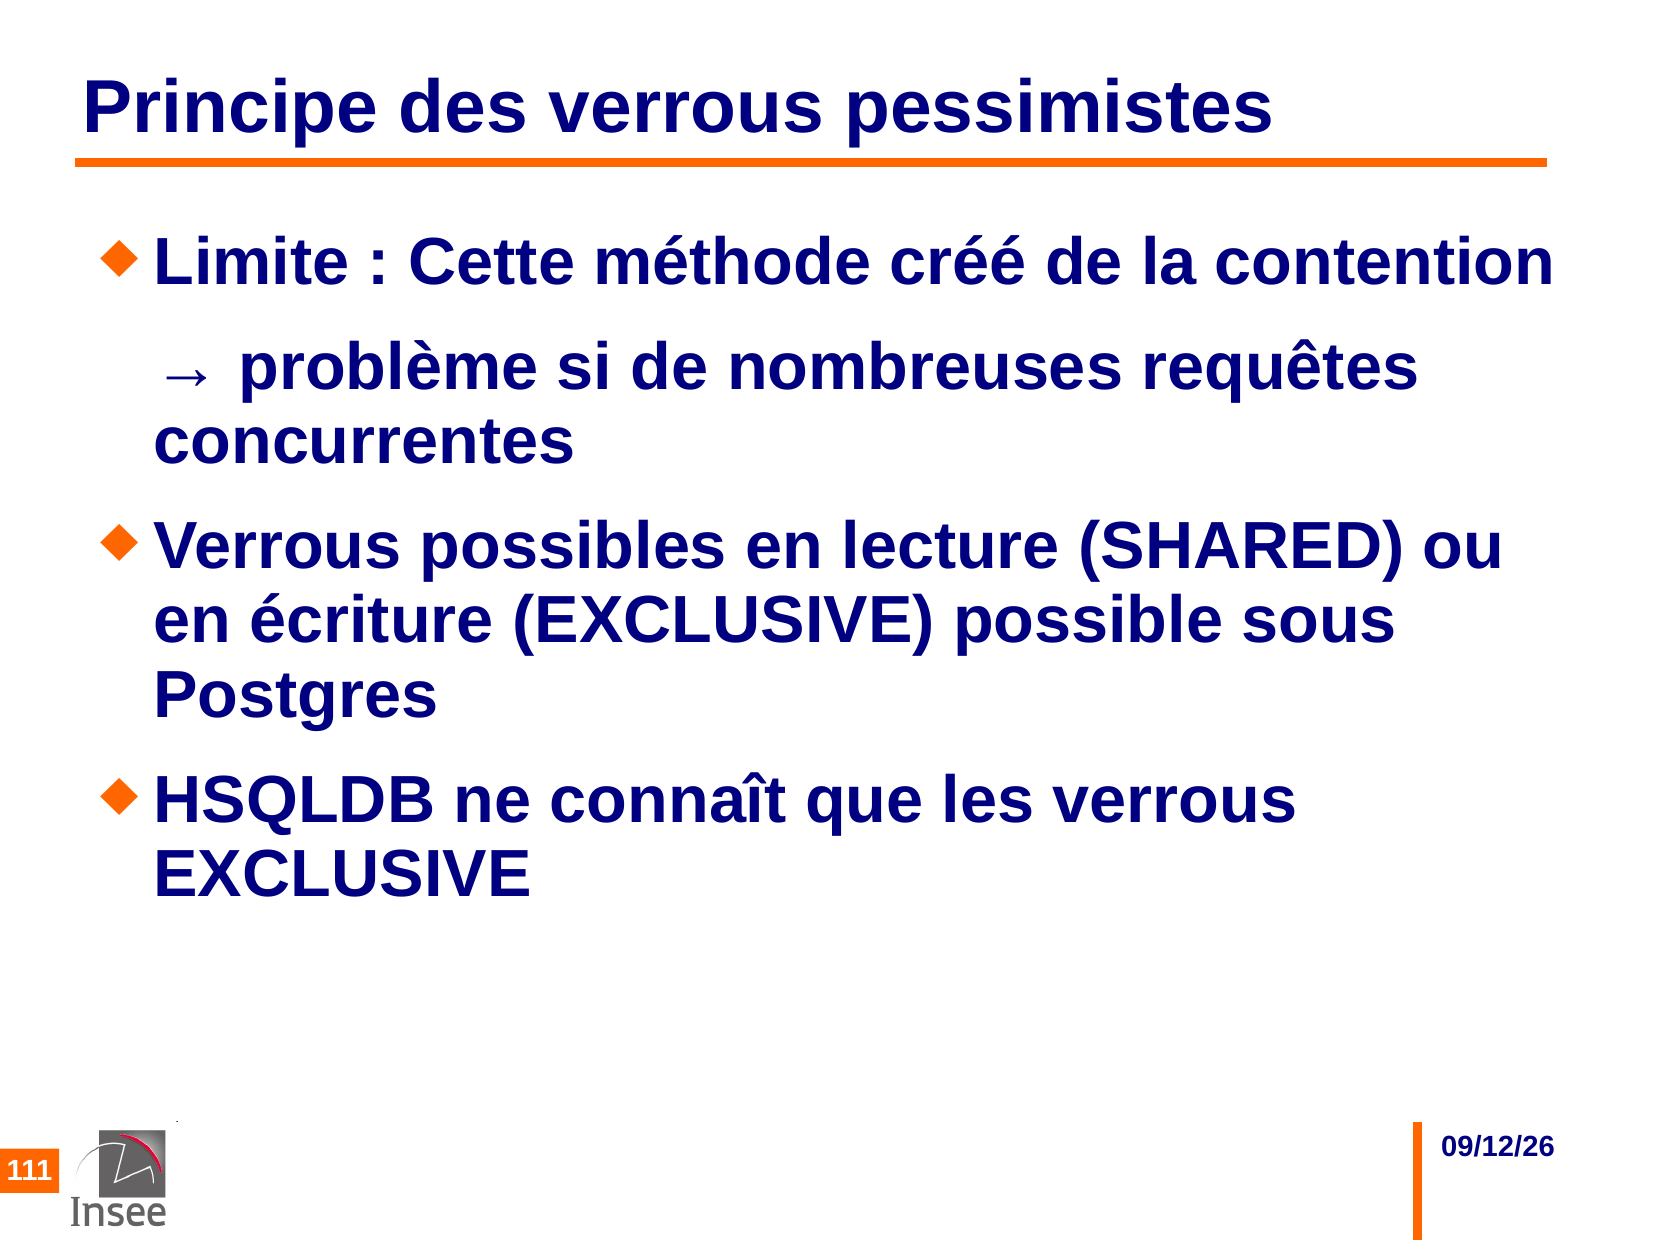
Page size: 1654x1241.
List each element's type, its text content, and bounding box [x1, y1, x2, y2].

picture [62, 1121, 178, 1241]
list Limite : Cette méthode créé de la contention → problème si de nombreuses requêtes concurrentes Verrous possibles en lecture (SHARED) ou en écriture (EXCLUSIVE) possible sous Postgres HSQLDB ne connaît que les verrous EXCLUSIVE [82, 224, 1571, 1063]
title Principe des verrous pessimistes [82, 49, 1619, 163]
